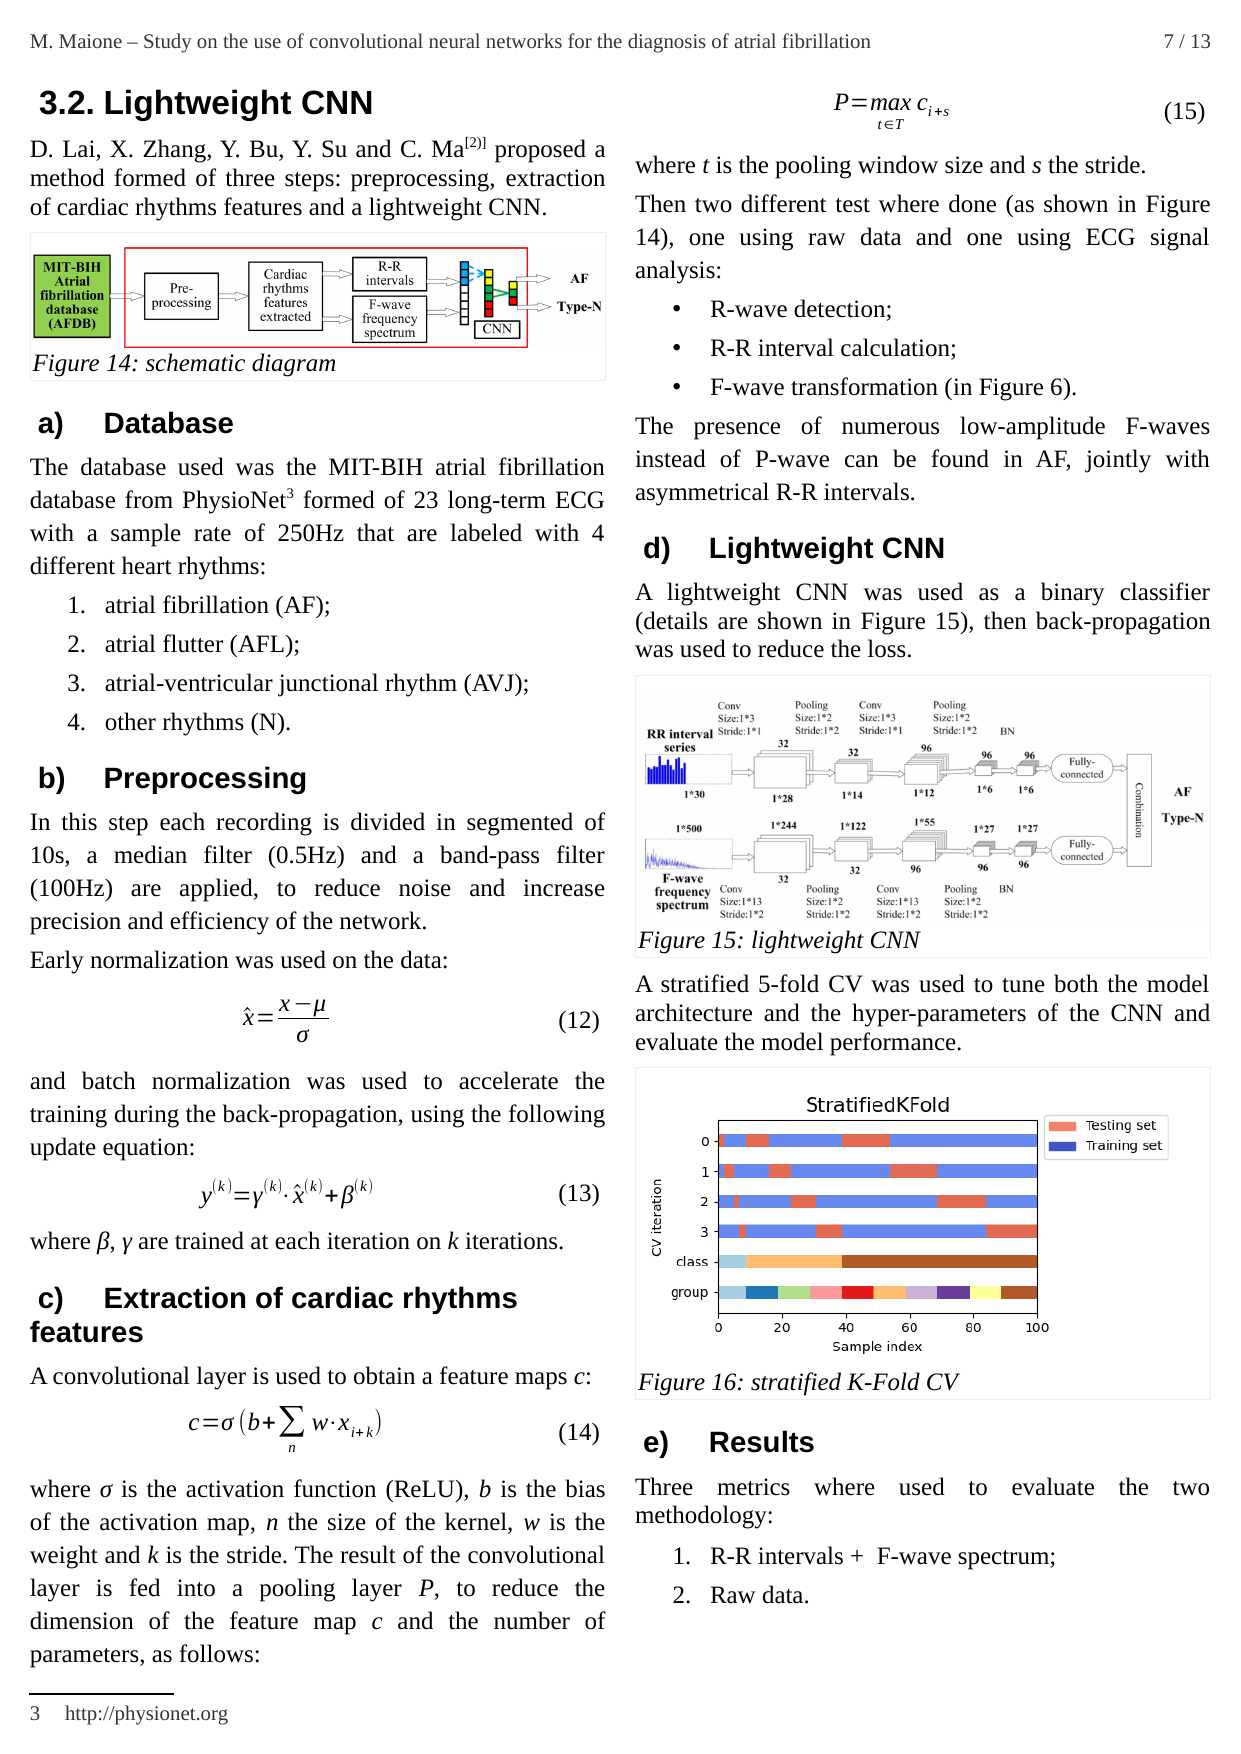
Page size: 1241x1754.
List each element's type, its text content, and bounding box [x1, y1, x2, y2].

text and batch normalization was used to accelerate the training during the back-propagation, using the following update equation: [29, 1066, 605, 1161]
picture [637, 1082, 1208, 1368]
text Early normalization was used on the data: [29, 945, 605, 974]
list atrial-ventricular junctional rhythm (AVJ); [67, 668, 605, 697]
list R-wave detection; [672, 294, 1211, 323]
subtitle Lightweight CNN [29, 83, 605, 122]
subtitle Extraction of cardiac rhythms features [29, 1281, 605, 1349]
text A stratified 5-fold CV was used to tune both the model architecture and the hyper-parameters of the CNN and evaluate the model performance. [635, 969, 1211, 1055]
text http://physionet.org [29, 1700, 605, 1724]
subtitle Preprocessing [29, 761, 605, 794]
text Figure 16: stratified K-Fold CV [638, 1368, 1208, 1396]
picture [637, 690, 1208, 926]
text Then two different test where done (as shown in Figure 14), one using raw data and one using ECG signal analysis: [635, 189, 1211, 284]
text Three metrics where used to evaluate the two methodology: [635, 1472, 1211, 1529]
text Figure 14: schematic diagram [32, 348, 602, 377]
list R-R intervals + F-wave spectrum; [672, 1541, 1211, 1569]
list atrial fibrillation (AF); [67, 590, 605, 619]
subtitle Database [29, 406, 605, 440]
text Figure 15: lightweight CNN [638, 926, 1208, 954]
table_header [635, 83, 1147, 150]
list atrial flutter (AFL); [67, 629, 605, 658]
subtitle Results [635, 1425, 1211, 1459]
table_header [30, 984, 541, 1066]
table_header [30, 1400, 541, 1474]
list R-R interval calculation; [672, 333, 1211, 362]
text A lightweight CNN was used as a binary classifier (details are shown in Figure 15), then back-propagation was used to reduce the loss. [635, 577, 1211, 663]
text where σ is the activation function (ReLU), b is the bias of the activation map, n the size of the kernel, w is the weight and k is the stride. The result of the convolutional layer is fed into a pooling layer P, to reduce the dimension of the feature map c and the number of parameters, as follows: [29, 1474, 605, 1668]
text The database used was the MIT-BIH atrial fibrillation database from PhysioNet formed of 23 long-term ECG with a sample rate of 250Hz that are labeled with 4 different heart rhythms: [29, 452, 605, 580]
list Raw data. [672, 1580, 1211, 1608]
table_header (12) [541, 984, 605, 1066]
table_header (13) [541, 1171, 605, 1226]
text A convolutional layer is used to obtain a feature maps c: [29, 1361, 605, 1390]
subtitle Lightweight CNN [635, 531, 1211, 564]
list F-wave transformation (in Figure 6). [672, 372, 1211, 401]
text In this step each recording is divided in segmented of 10s, a median filter (0.5Hz) and a band-pass filter (100Hz) are applied, to reduce noise and increase precision and efficiency of the network. [29, 807, 605, 935]
text The presence of numerous low-amplitude F-waves instead of P-wave can be found in AF, jointly with asymmetrical R-R intervals. [635, 411, 1211, 506]
table_header (14) [541, 1400, 605, 1474]
table_header (15) [1147, 83, 1211, 150]
list other rhythms (N). [67, 707, 605, 736]
picture [32, 247, 603, 348]
text where β, γ are trained at each iteration on k iterations. [29, 1226, 605, 1255]
text D. Lai, X. Zhang, Y. Bu, Y. Su and C. Ma[2] proposed a method formed of three steps: preprocessing, extraction of cardiac rhythms features and a lightweight CNN. [29, 134, 605, 220]
text where t is the pooling window size and s the stride. [635, 150, 1211, 179]
table_header [30, 1171, 541, 1226]
